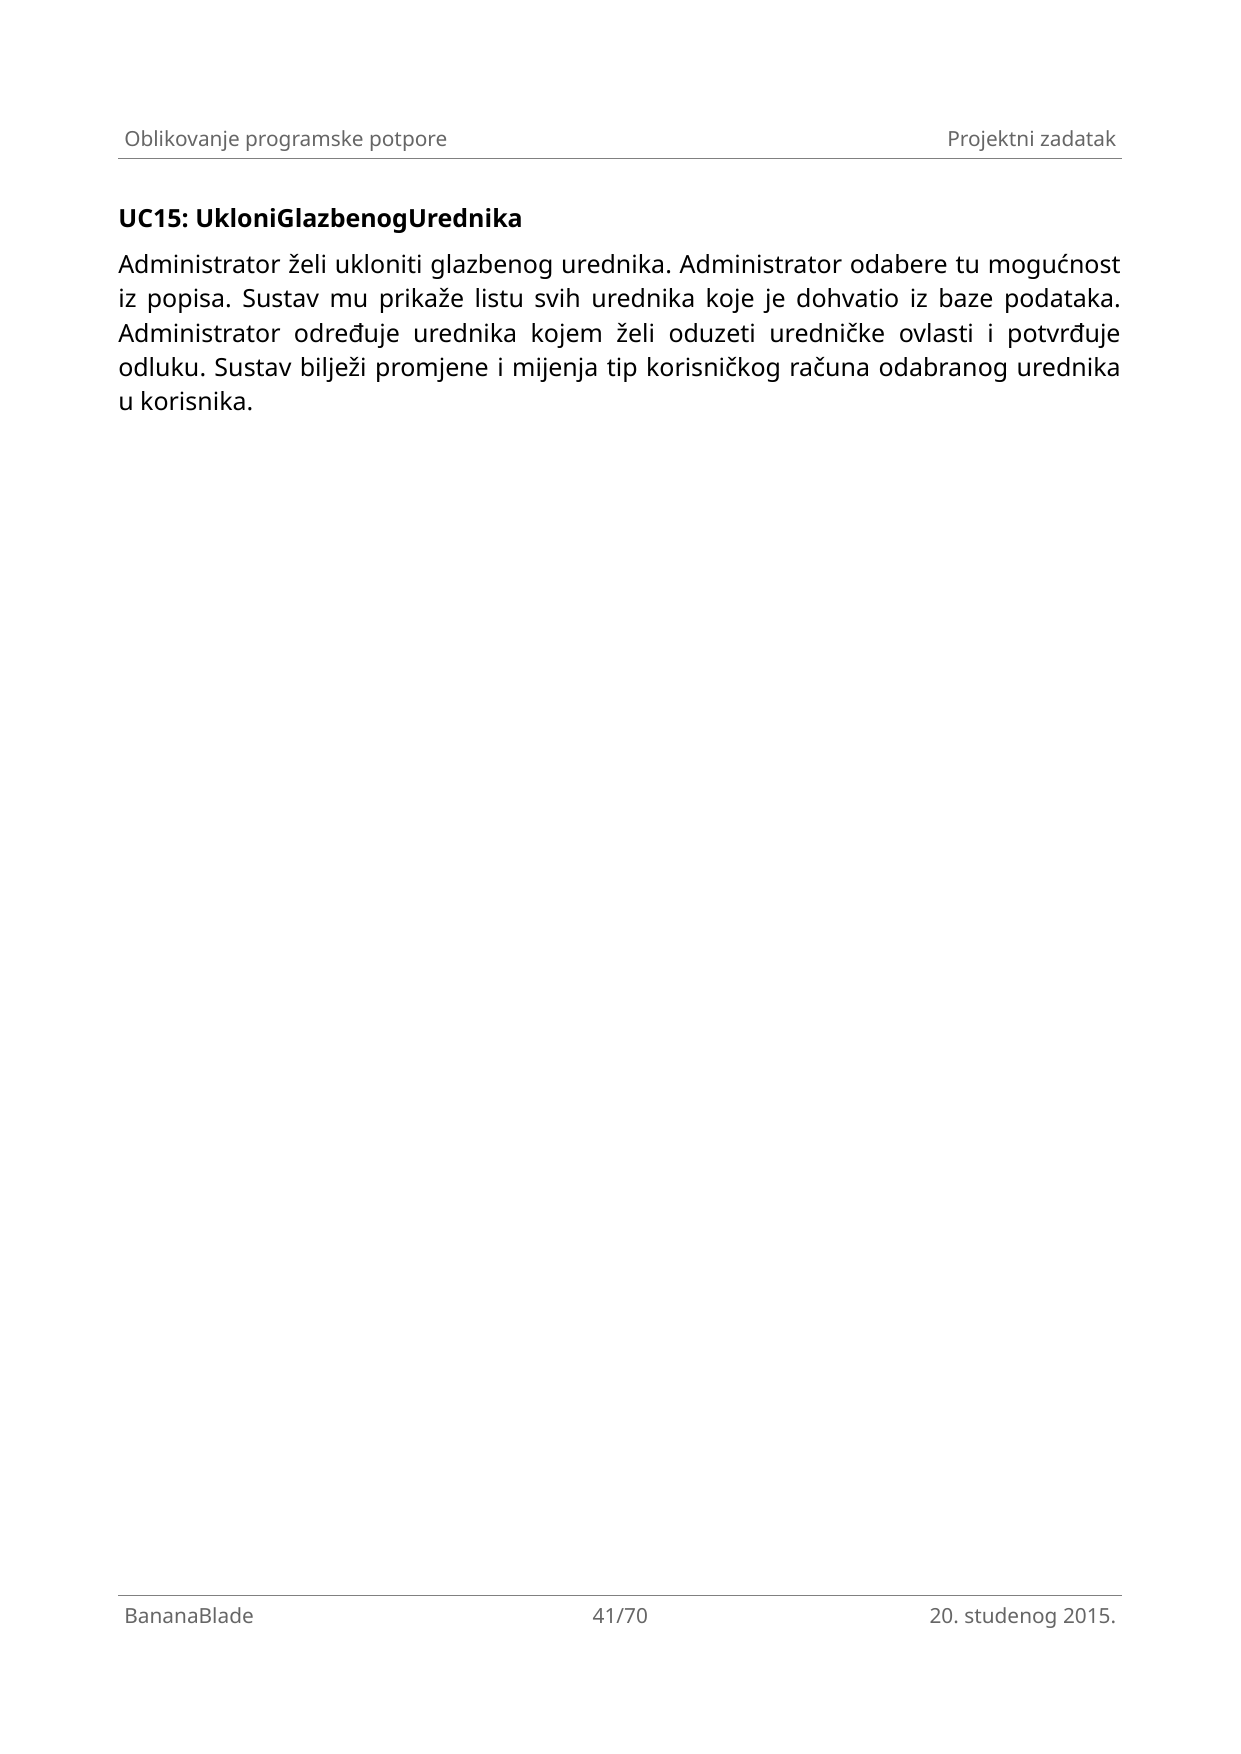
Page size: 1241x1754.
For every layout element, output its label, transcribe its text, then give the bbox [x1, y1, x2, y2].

text Administrator želi ukloniti glazbenog urednika. Administrator odabere tu mogućnost iz popisa. Sustav mu prikaže listu svih urednika koje je dohvatio iz baze podataka. Administrator određuje urednika kojem želi oduzeti uredničke ovlasti i potvrđuje odluku. Sustav bilježi promjene i mijenja tip korisničkog računa odabranog urednika u korisnika. [118, 247, 1122, 417]
subtitle UC15: UkloniGlazbenogUrednika [118, 201, 1122, 234]
